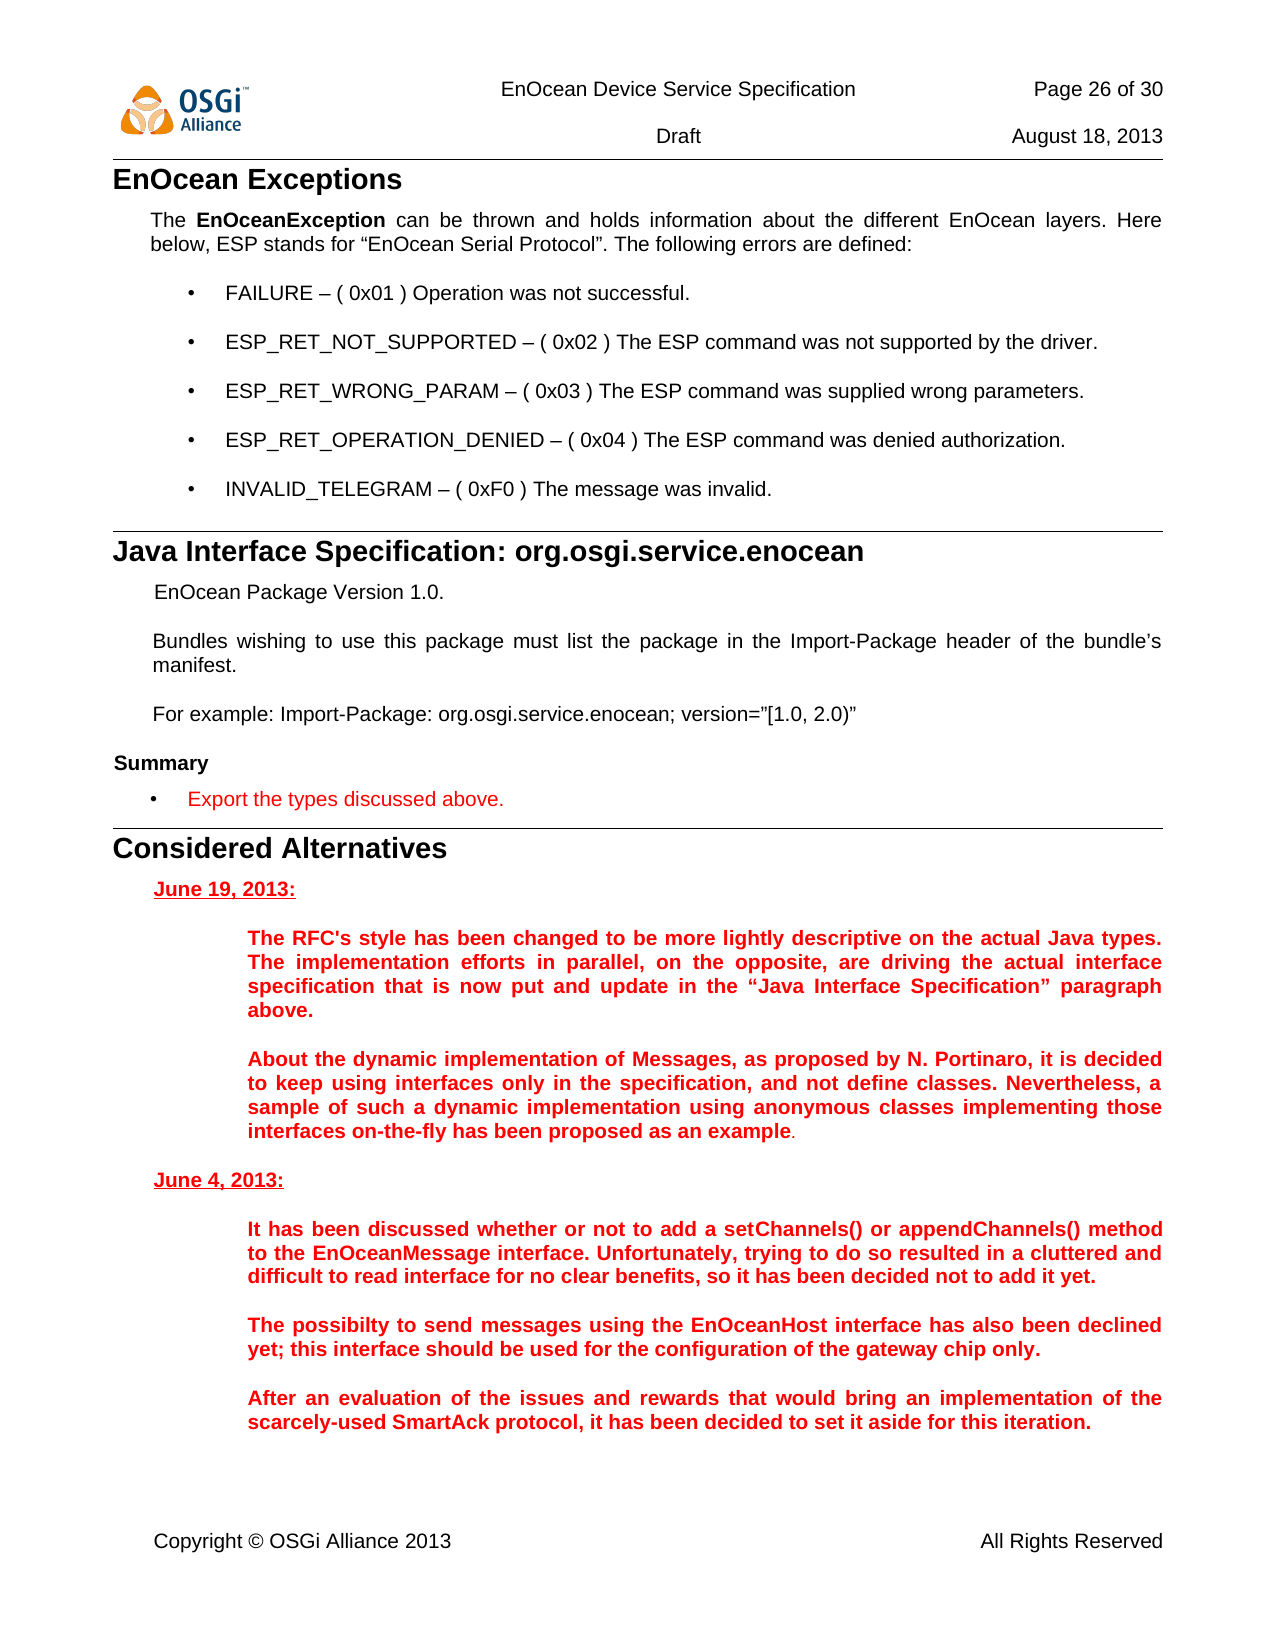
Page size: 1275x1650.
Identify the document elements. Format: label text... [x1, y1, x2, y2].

text EnOcean Package Version 1.0. [154, 580, 1163, 604]
text After an evaluation of the issues and rewards that would bring an implementation of the scarcely-used SmartAck protocol, it has been decided to set it aside for this iteration. [247, 1386, 1163, 1434]
list ESP_RET_WRONG_PARAM – ( 0x03 ) The ESP command was supplied wrong parameters. [188, 379, 1163, 403]
list ESP_RET_OPERATION_DENIED – ( 0x04 ) The ESP command was denied authorization. [188, 428, 1163, 452]
list ESP_RET_NOT_SUPPORTED – ( 0x02 ) The ESP command was not supported by the driver. [188, 330, 1163, 354]
text The RFC's style has been changed to be more lightly descriptive on the actual Java types. The implementation efforts in parallel, on the opposite, are driving the actual interface specification that is now put and update in the “Java Interface Specification” paragraph above. [247, 926, 1163, 1022]
subtitle Java Interface Specification: org.osgi.service.enocean [112, 532, 1163, 567]
picture [113, 78, 257, 142]
text June 19, 2013: [153, 877, 1163, 901]
text About the dynamic implementation of Messages, as proposed by N. Portinaro, it is decided to keep using interfaces only in the specification, and not define classes. Nevertheless, a sample of such a dynamic implementation using anonymous classes implementing those interfaces on-the-fly has been proposed as an example. [247, 1047, 1163, 1142]
text The possibilty to send messages using the EnOceanHost interface has also been declined yet; this interface should be used for the configuration of the gateway chip only. [247, 1313, 1163, 1361]
text June 4, 2013: [153, 1167, 1163, 1191]
list Export the types discussed above. [150, 787, 1163, 811]
text For example: Import-Package: org.osgi.service.enocean; version=”[1.0, 2.0)” [152, 702, 1163, 726]
subtitle Considered Alternatives [112, 829, 1163, 864]
text Bundles wishing to use this package must list the package in the Import-Package header of the bundle’s manifest. [152, 629, 1163, 677]
text Summary [114, 751, 1163, 774]
text It has been discussed whether or not to add a setChannels() or appendChannels() method to the EnOceanMessage interface. Unfortunately, trying to do so resulted in a cluttered and difficult to read interface for no clear benefits, so it has been decided not to add it yet. [247, 1216, 1163, 1288]
list FAILURE – ( 0x01 ) Operation was not successful. [188, 281, 1163, 305]
text The EnOceanException can be thrown and holds information about the different EnOcean layers. Here below, ESP stands for “EnOcean Serial Protocol”. The following errors are defined: [150, 208, 1163, 256]
list INVALID_TELEGRAM – ( 0xF0 ) The message was invalid. [188, 477, 1163, 501]
